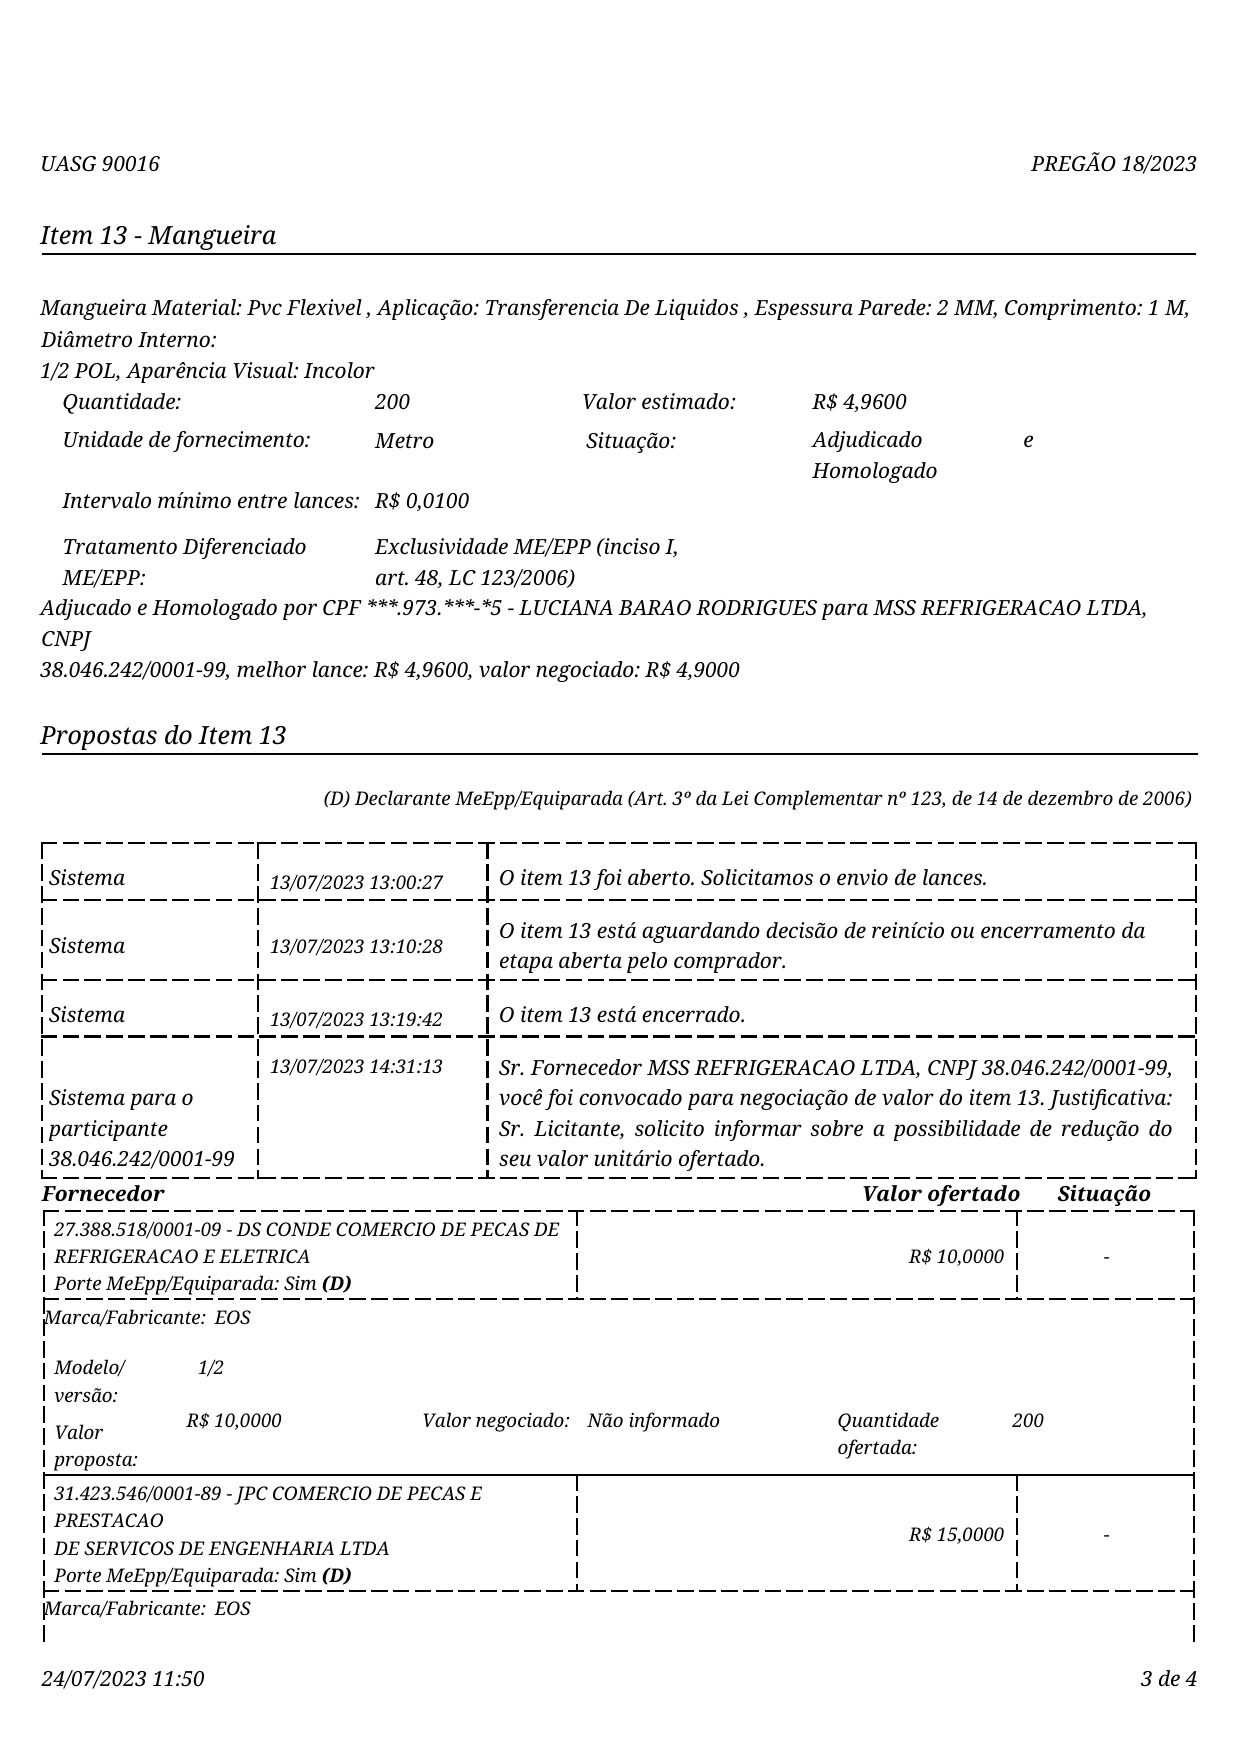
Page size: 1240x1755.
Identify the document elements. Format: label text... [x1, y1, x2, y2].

text 38.046.242/0001-99, melhor lance: R$ 4,9600, valor negociado: R$ 4,9000 [40, 656, 1199, 684]
table_cell Sr. Fornecedor MSS REFRIGERACAO LTDA, CNPJ 38.046.242/0001-99, você foi convocado para negociação de valor do item 13. Justificativa: Sr. Licitante, solicito informar sobre a possibilidade de redução do seu valor unitário ofertado. [488, 1035, 1196, 1177]
table_cell Sistema [42, 979, 258, 1035]
table_header R$ 10,0000 [838, 1210, 1017, 1298]
table_header - [1017, 1210, 1194, 1298]
table_header 27.388.518/0001-09 - DS CONDE COMERCIO DE PECAS DE REFRIGERACAO E ELETRICA Porte MeEpp/Equiparada: Sim (D) [44, 1210, 577, 1298]
table_cell - [1017, 1476, 1194, 1589]
table_header [577, 1210, 837, 1298]
table_cell R$ 10,0000 Valor negociado: [186, 1401, 577, 1474]
table_cell [838, 1350, 1194, 1401]
table_cell [813, 486, 1036, 532]
table_cell [577, 1476, 837, 1589]
text (D) Declarante MeEpp/Equiparada (Art. 3º da Lei Complementar nº 123, de 14 de dezembro de 2006) [42, 785, 1194, 810]
table_cell [577, 1590, 837, 1642]
table_cell 200 [1002, 1401, 1194, 1474]
table_cell Marca/Fabricante: EOS [44, 1590, 577, 1642]
table_cell O item 13 está aguardando decisão de reinício ou encerramento da etapa aberta pelo comprador. [488, 899, 1196, 979]
text Adjucado e Homologado por CPF ***.973.***-*5 - LUCIANA BARAO RODRIGUES para MSS REFRIGERACAO LTDA, CNPJ [40, 593, 1199, 653]
table_header O item 13 foi aberto. Solicitamos o envio de lances. [488, 842, 1196, 898]
table_cell Quantidade ofertada: [838, 1401, 1002, 1474]
table_header R$ 4,9600 Adjudicado e Homologado [813, 387, 1036, 486]
table_header 13/07/2023 13:00:27 [258, 842, 487, 898]
table_cell O item 13 está encerrado. [488, 979, 1196, 1035]
text Propostas do Item 13 [40, 718, 1199, 752]
table_cell [838, 1590, 1194, 1642]
table_cell Intervalo mínimo entre lances: [63, 486, 375, 532]
table_cell Sistema [42, 899, 258, 979]
table_cell Tratamento Diferenciado ME/EPP: [63, 533, 375, 593]
text Fornecedor Valor ofertado Situação [42, 1179, 1199, 1207]
table_cell 31.423.546/0001-89 - JPC COMERCIO DE PECAS E PRESTACAO DE SERVICOS DE ENGENHARIA LTDA Porte MeEpp/Equiparada: Sim (D) [44, 1476, 577, 1589]
text Mangueira Material: Pvc Flexivel , Aplicação: Transferencia De Liquidos , Espessura Parede: 2 MM, Comprimento: 1 M, Diâmetro Interno: [40, 293, 1199, 353]
table_cell [838, 1298, 1194, 1350]
table_cell Não informado [577, 1401, 837, 1474]
table_cell [577, 1298, 837, 1350]
table_cell 13/07/2023 13:10:28 [258, 899, 487, 979]
text 1/2 POL, Aparência Visual: Incolor [40, 356, 1199, 384]
table_header Sistema [42, 842, 258, 898]
text UASG 90016 PREGÃO 18/2023 [40, 149, 1199, 178]
table_cell Modelo/versão: Valor proposta: [44, 1350, 186, 1474]
table_cell [813, 533, 1036, 593]
table_cell Sistema para o participante 38.046.242/0001-99 [42, 1035, 258, 1177]
text Item 13 - Mangueira [40, 218, 1199, 252]
table_cell [577, 1350, 837, 1401]
table_cell Exclusividade ME/EPP (inciso I, art. 48, LC 123/2006) [375, 533, 812, 593]
table_cell 1/2 [186, 1350, 577, 1401]
table_header 200 Valor estimado: Metro Situação: [375, 387, 812, 486]
table_cell 13/07/2023 13:19:42 [258, 979, 487, 1035]
table_cell Marca/Fabricante: EOS [44, 1298, 577, 1350]
table_cell R$ 15,0000 [838, 1476, 1017, 1589]
table_header Quantidade: Unidade de fornecimento: [63, 387, 375, 486]
table_cell 13/07/2023 14:31:13 [258, 1035, 487, 1177]
table_cell R$ 0,0100 [375, 486, 812, 532]
